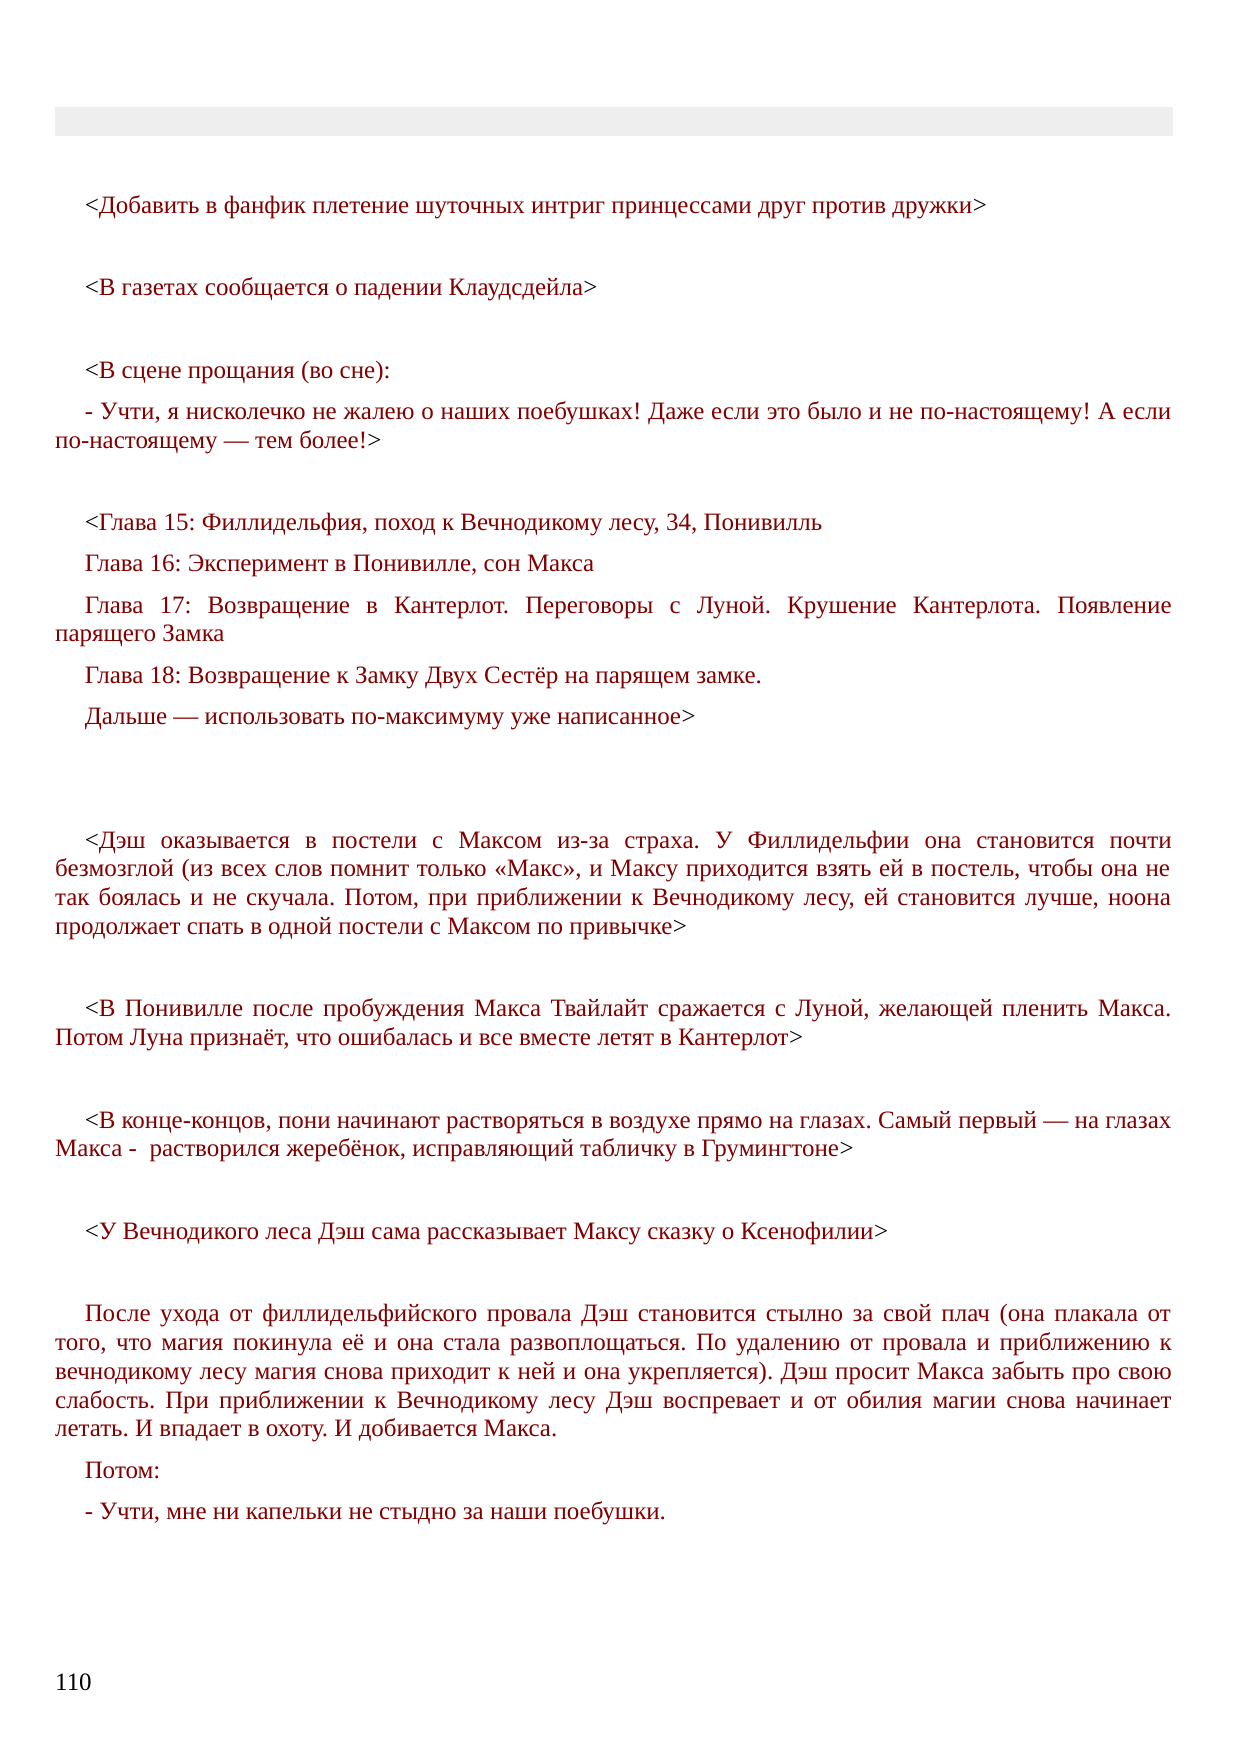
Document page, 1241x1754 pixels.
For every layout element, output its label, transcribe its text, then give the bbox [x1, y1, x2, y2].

text Глава 18: Возвращение к Замку Двух Сестёр на парящем замке. [55, 660, 1173, 688]
text - Учти, я нисколечко не жалею о наших поебушках! Даже если это было и не по-настоящему! А если по-настоящему — тем более!> [55, 396, 1173, 453]
text - Учти, мне ни капельки не стыдно за наши поебушки. [55, 1496, 1173, 1525]
text <В сцене прощания (во сне): [55, 355, 1173, 383]
text <В газетах сообщается о падении Клаудсдейла> [55, 272, 1173, 301]
text <Добавить в фанфик плетение шуточных интриг принцессами друг против дружки> [55, 190, 1173, 218]
text Глава 17: Возвращение в Кантерлот. Переговоры с Луной. Крушение Кантерлота. Появление парящего Замка [55, 590, 1173, 647]
text Потом: [55, 1455, 1173, 1483]
text <Глава 15: Филлидельфия, поход к Вечнодикому лесу, 34, Понивилль [55, 507, 1173, 536]
text Дальше — использовать по-максимуму уже написанное> [55, 701, 1173, 730]
text <В Понивилле после пробуждения Макса Твайлайт сражается с Луной, желающей пленить Макса. Потом Луна признаёт, что ошибалась и все вместе летят в Кантерлот> [55, 993, 1173, 1051]
text <Дэш оказывается в постели с Максом из-за страха. У Филлидельфии она становится почти безмозглой (из всех слов помнит только «Макс», и Максу приходится взять ей в постель, чтобы она не так боялась и не скучала. Потом, при приближении к Вечнодикому лесу, ей становится лучше, ноона продолжает спать в одной постели с Максом по привычке> [55, 825, 1173, 940]
text <У Вечнодикого леса Дэш сама рассказывает Максу сказку о Ксенофилии> [55, 1216, 1173, 1245]
text После ухода от филлидельфийского провала Дэш становится стылно за свой плач (она плакала от того, что магия покинула её и она стала развоплощаться. По удалению от провала и приближению к вечнодикому лесу магия снова приходит к ней и она укрепляется). Дэш просит Макса забыть про свою слабость. При приближении к Вечнодикому лесу Дэш воспревает и от обилия магии снова начинает летать. И впадает в охоту. И добивается Макса. [55, 1298, 1173, 1442]
text <В конце-концов, пони начинают растворяться в воздухе прямо на глазах. Самый первый — на глазах Макса - растворился жеребёнок, исправляющий табличку в Грумингтоне> [55, 1105, 1173, 1162]
text Глава 16: Эксперимент в Понивилле, сон Макса [55, 548, 1173, 577]
